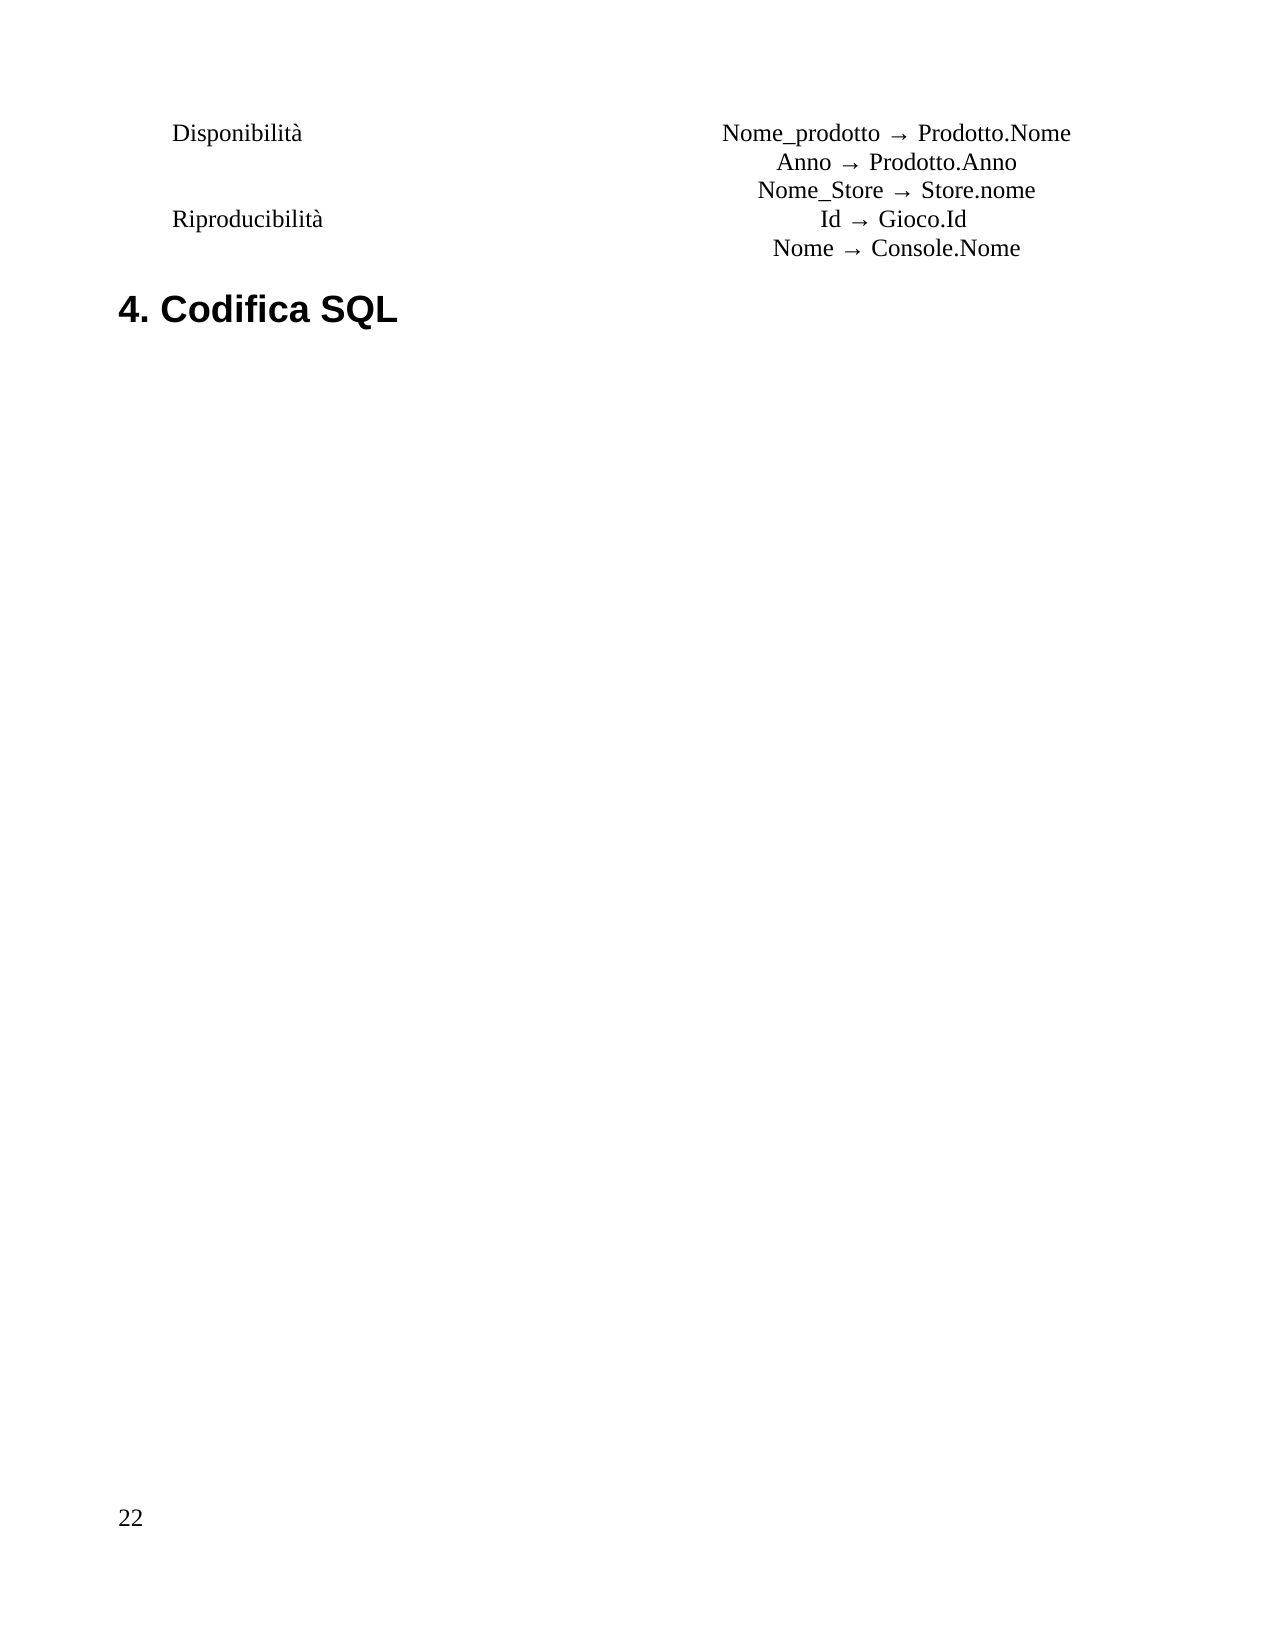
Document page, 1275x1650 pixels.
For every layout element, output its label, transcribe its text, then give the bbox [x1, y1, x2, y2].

table_cell Nome_prodotto → Prodotto.Nome Anno → Prodotto.Anno Nome_Store → Store.nome [637, 118, 1156, 204]
table_cell Riproducibilità [172, 204, 637, 262]
table_cell Id → Gioco.Id Nome → Console.Nome [637, 204, 1156, 262]
subtitle 4. Codifica SQL [118, 287, 1157, 331]
table_cell Disponibilità [172, 118, 637, 204]
